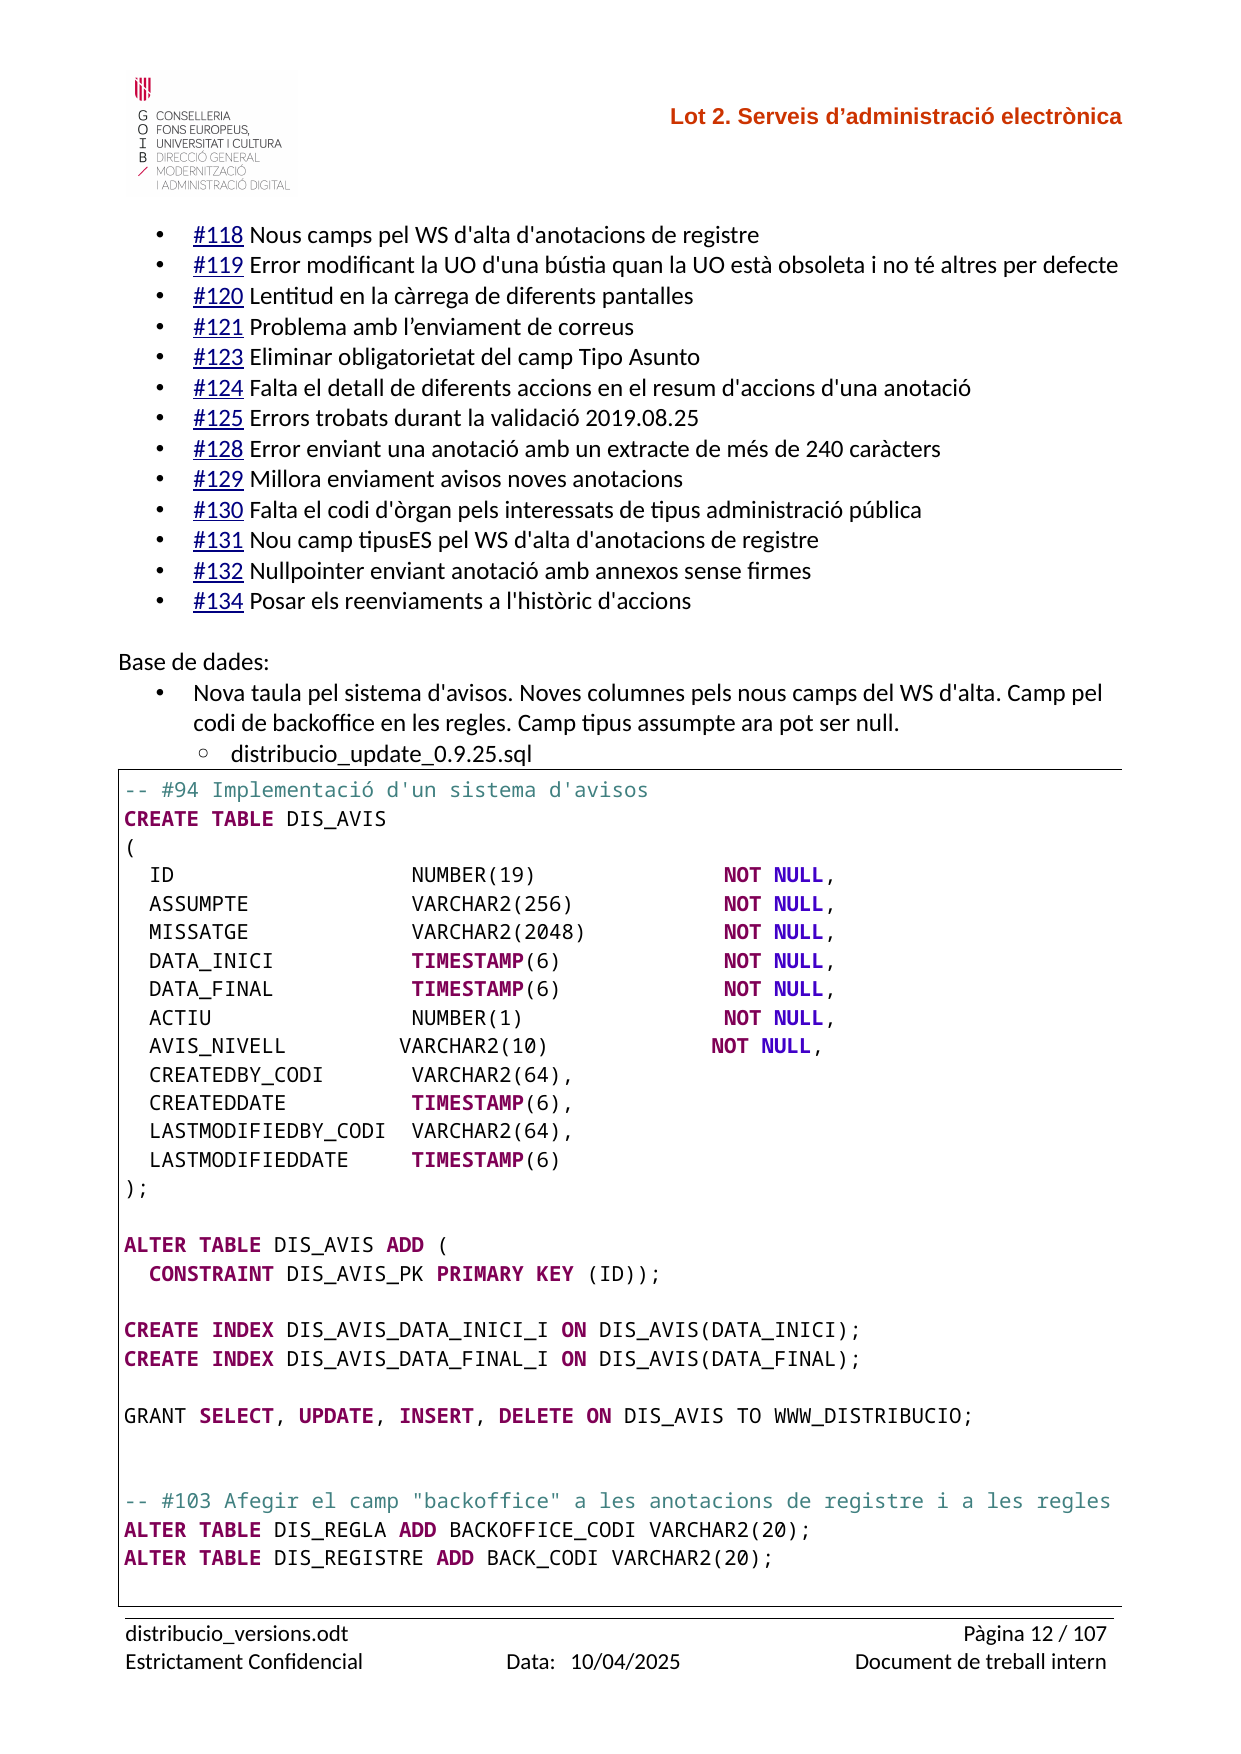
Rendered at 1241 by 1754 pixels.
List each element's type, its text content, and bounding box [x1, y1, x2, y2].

list Nova taula pel sistema d'avisos. Noves columnes pels nous camps del WS d'alta. Camp pel codi de backoffice en les regles. Camp tipus assumpte ara pot ser null. [156, 677, 1122, 738]
list distribucio_update_0.9.25.sql [193, 738, 1122, 768]
list #129 Millora enviament avisos noves anotacions [156, 463, 1122, 494]
list #123 Eliminar obligatorietat del camp Tipo Asunto [156, 341, 1122, 372]
list #128 Error enviant una anotació amb un extracte de més de 240 caràcters [156, 433, 1122, 463]
list #119 Error modificant la UO d'una bústia quan la UO està obsoleta i no té altres per defecte [156, 250, 1122, 280]
list #130 Falta el codi d'òrgan pels interessats de tipus administració pública [156, 494, 1122, 524]
list #134 Posar els reenviaments a l'històric d'accions [156, 585, 1122, 616]
list #131 Nou camp tipusES pel WS d'alta d'anotacions de registre [156, 524, 1122, 555]
text Base de dades: [118, 646, 1122, 677]
picture [126, 70, 299, 197]
list #124 Falta el detall de diferents accions en el resum d'accions d'una anotació [156, 372, 1122, 402]
list #121 Problema amb l’enviament de correus [156, 311, 1122, 341]
list #132 Nullpointer enviant anotació amb annexos sense firmes [156, 555, 1122, 585]
list #120 Lentitud en la càrrega de diferents pantalles [156, 280, 1122, 311]
list #118 Nous camps pel WS d'alta d'anotacions de registre [156, 219, 1122, 250]
table_header -- #94 Implementació d'un sistema d'avisos CREATE TABLE DIS_AVIS ( ID NUMBER(19) NOT NULL, ASSUMPTE VARCHAR2(256) NOT NULL, MISSATGE VARCHAR2(2048) NOT NULL, DATA_INICI TIMESTAMP(6) NOT NULL, DATA_FINAL TIMESTAMP(6) NOT NULL, ACTIU NUMBER(1) NOT NULL, AVIS_NIVELL VARCHAR2(10) NOT NULL, CREATEDBY_CODI VARCHAR2(64), CREATEDDATE TIMESTAMP(6), LASTMODIFIEDBY_CODI VARCHAR2(64), LASTMODIFIEDDATE TIMESTAMP(6) ); ALTER TABLE DIS_AVIS ADD ( CONSTRAINT DIS_AVIS_PK PRIMARY KEY (ID)); CREATE INDEX DIS_AVIS_DATA_INICI_I ON DIS_AVIS(DATA_INICI); CREATE INDEX DIS_AVIS_DATA_FINAL_I ON DIS_AVIS(DATA_FINAL); GRANT SELECT, UPDATE, INSERT, DELETE ON DIS_AVIS TO WWW_DISTRIBUCIO; -- #103 Afegir el camp "backoffice" a les anotacions de registre i a les regles ALTER TABLE DIS_REGLA ADD BACKOFFICE_CODI VARCHAR2(20); ALTER TABLE DIS_REGISTRE ADD BACK_CODI VARCHAR2(20); [119, 770, 1122, 1606]
list #125 Errors trobats durant la validació 2019.08.25 [156, 402, 1122, 433]
